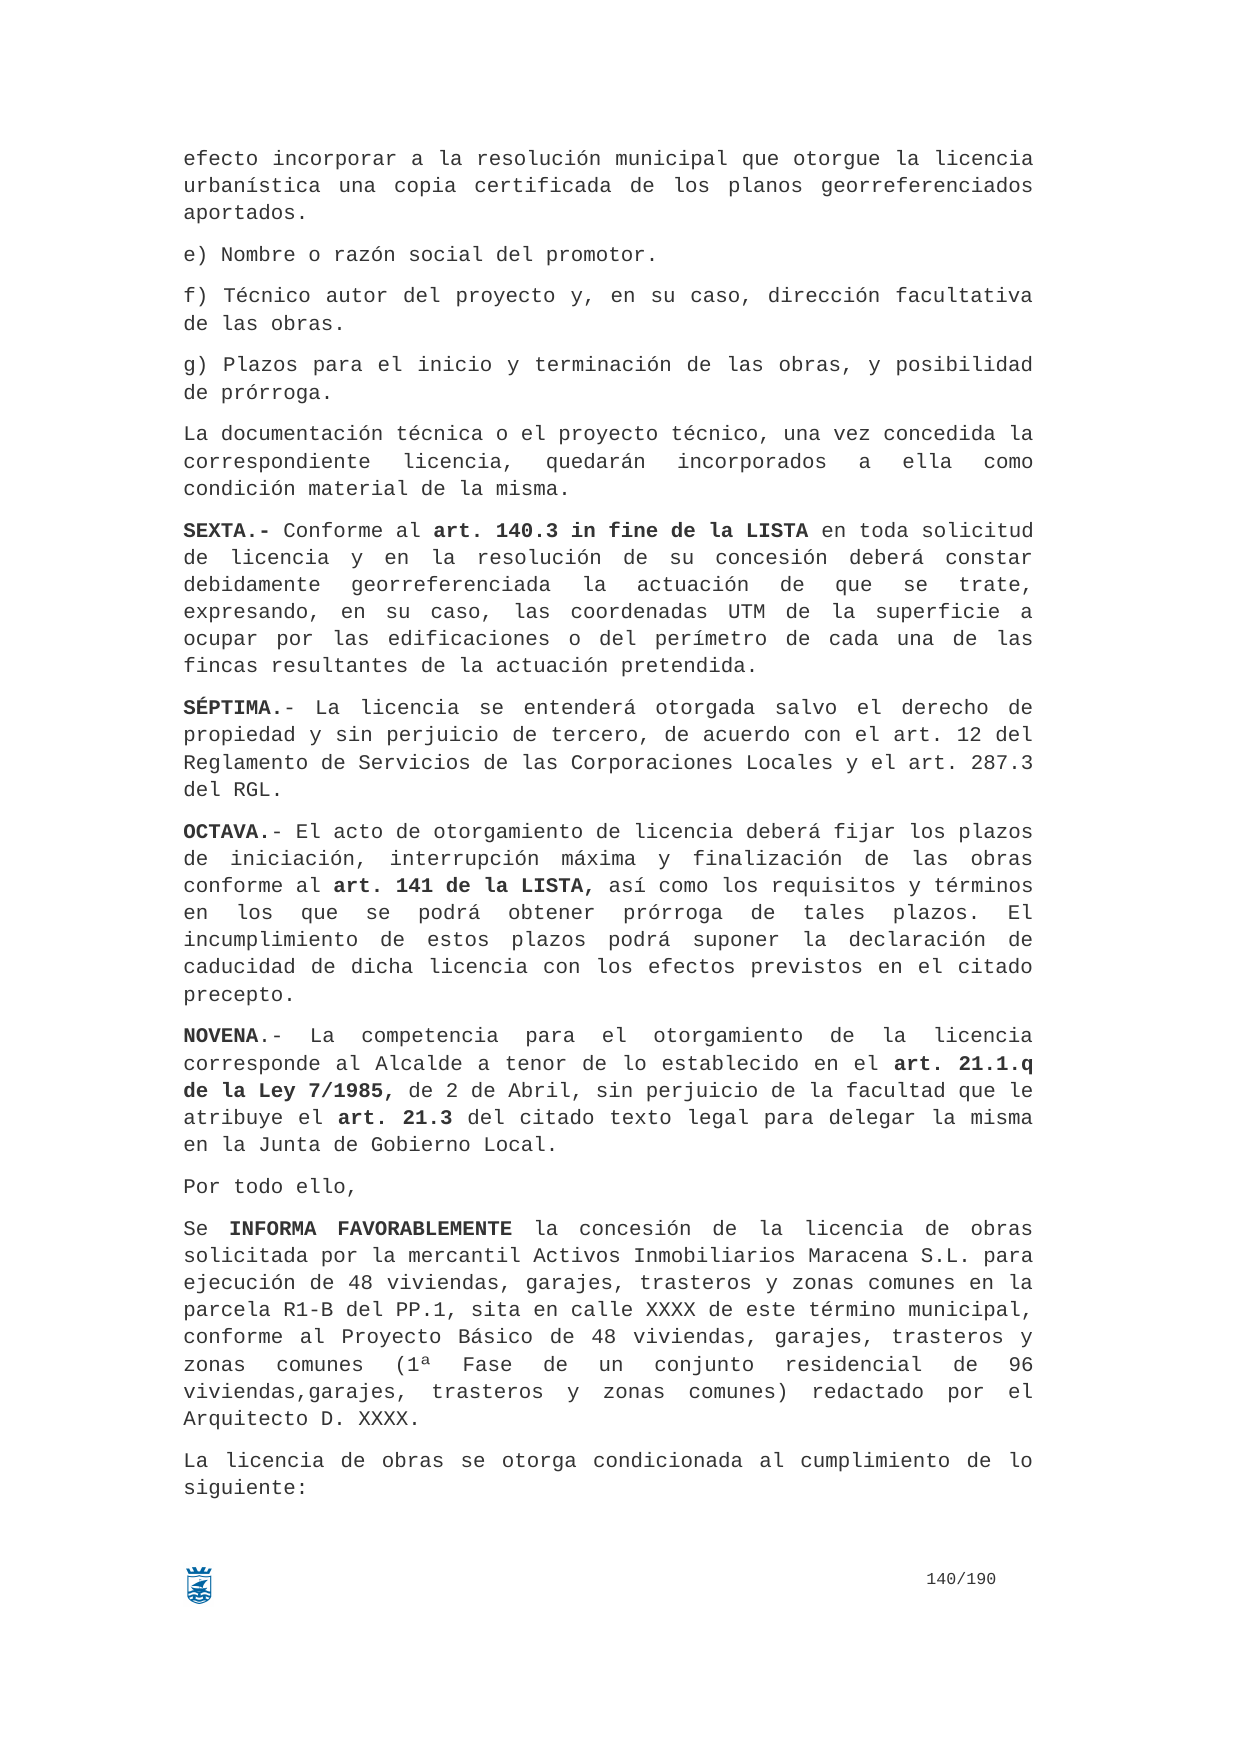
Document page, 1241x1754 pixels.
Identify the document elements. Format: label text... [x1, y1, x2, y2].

text La licencia de obras se otorga condicionada al cumplimiento de lo siguiente: [183, 1450, 1033, 1501]
text f) Técnico autor del proyecto y, en su caso, dirección facultativa de las obras. [183, 286, 1033, 336]
text OCTAVA.- El acto de otorgamiento de licencia deberá fijar los plazos de iniciación, interrupción máxima y finalización de las obras conforme al art. 141 de la LISTA, así como los requisitos y términos en los que se podrá obtener prórroga de tales plazos. El incumplimiento de estos plazos podrá suponer la declaración de caducidad de dicha licencia con los efectos previstos en el citado precepto. [183, 821, 1033, 1007]
text La documentación técnica o el proyecto técnico, una vez concedida la correspondiente licencia, quedarán incorporados a ella como condición material de la misma. [183, 423, 1033, 501]
text Por todo ello, [183, 1176, 1033, 1200]
text e) Nombre o razón social del promotor. [183, 244, 1033, 267]
text SEXTA.- Conforme al art. 140.3 in fine de la LISTA en toda solicitud de licencia y en la resolución de su concesión deberá constar debidamente georreferenciada la actuación de que se trate, expresando, en su caso, las coordenadas UTM de la superficie a ocupar por las edificaciones o del perímetro de cada una de las fincas resultantes de la actuación pretendida. [183, 519, 1033, 679]
text Se INFORMA FAVORABLEMENTE la concesión de la licencia de obras solicitada por la mercantil Activos Inmobiliarios Maracena S.L. para ejecución de 48 viviendas, garajes, trasteros y zonas comunes en la parcela R1-B del PP.1, sita en calle XXXX de este término municipal, conforme al Proyecto Básico de 48 viviendas, garajes, trasteros y zonas comunes (1ª Fase de un conjunto residencial de 96 viviendas,garajes, trasteros y zonas comunes) redactado por el Arquitecto D. XXXX. [183, 1218, 1033, 1432]
text efecto incorporar a la resolución municipal que otorgue la licencia urbanística una copia certificada de los planos georreferenciados aportados. [183, 148, 1033, 226]
text NOVENA.- La competencia para el otorgamiento de la licencia corresponde al Alcalde a tenor de lo establecido en el art. 21.1.q de la Ley 7/1985, de 2 de Abril, sin perjuicio de la facultad que le atribuye el art. 21.3 del citado texto legal para delegar la misma en la Junta de Gobierno Local. [183, 1026, 1033, 1158]
text SÉPTIMA.- La licencia se entenderá otorgada salvo el derecho de propiedad y sin perjuicio de tercero, de acuerdo con el art. 12 del Reglamento de Servicios de las Corporaciones Locales y el art. 287.3 del RGL. [183, 697, 1033, 802]
text g) Plazos para el inicio y terminación de las obras, y posibilidad de prórroga. [183, 354, 1033, 405]
picture [183, 1562, 214, 1607]
